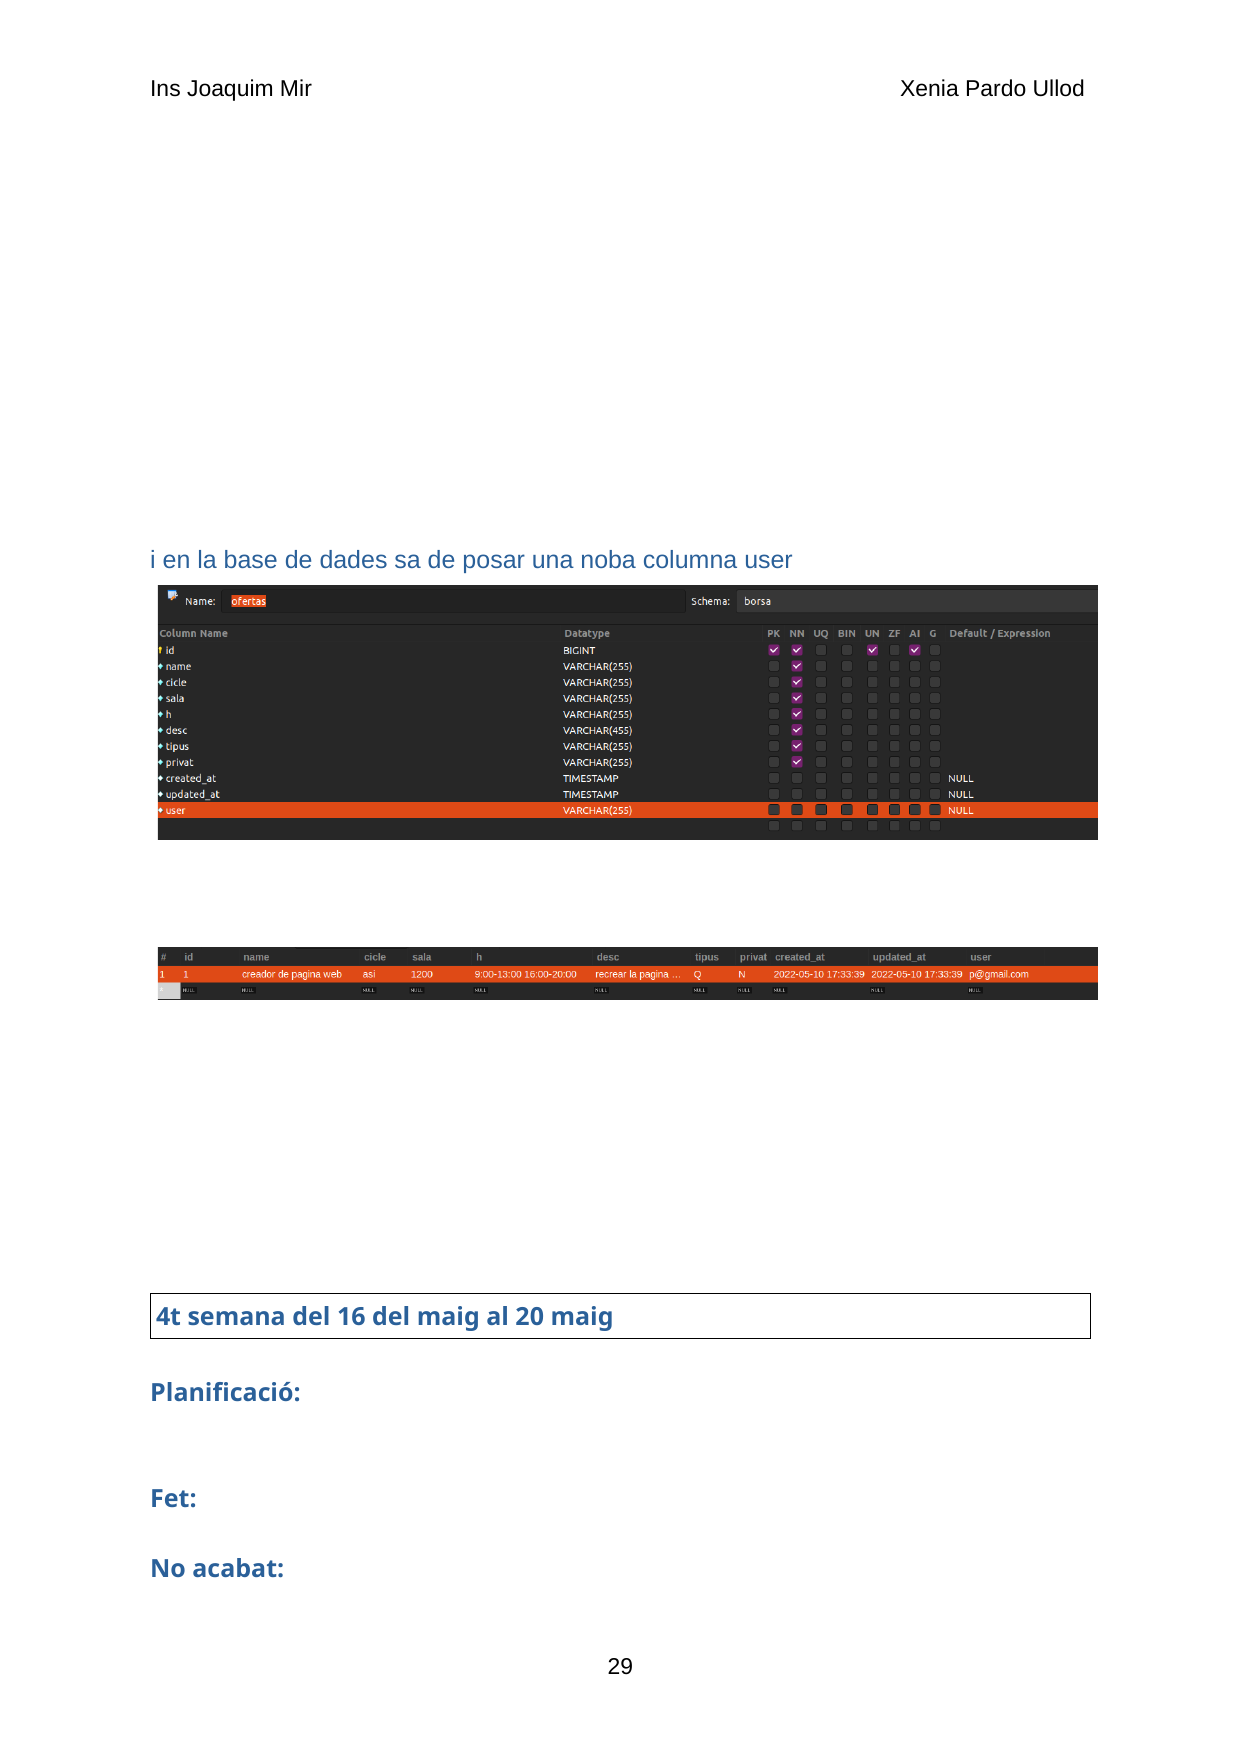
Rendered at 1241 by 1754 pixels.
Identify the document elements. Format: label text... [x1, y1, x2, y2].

picture [157, 585, 1098, 840]
picture [157, 947, 1098, 1000]
text Planificació: [150, 1374, 1090, 1408]
table_header 4t semana del 16 del maig al 20 maig [151, 1294, 1090, 1338]
text No acabat: [150, 1550, 1090, 1584]
text Fet: [150, 1480, 1090, 1514]
text i en la base de dades sa de posar una noba columna user [150, 545, 1090, 574]
